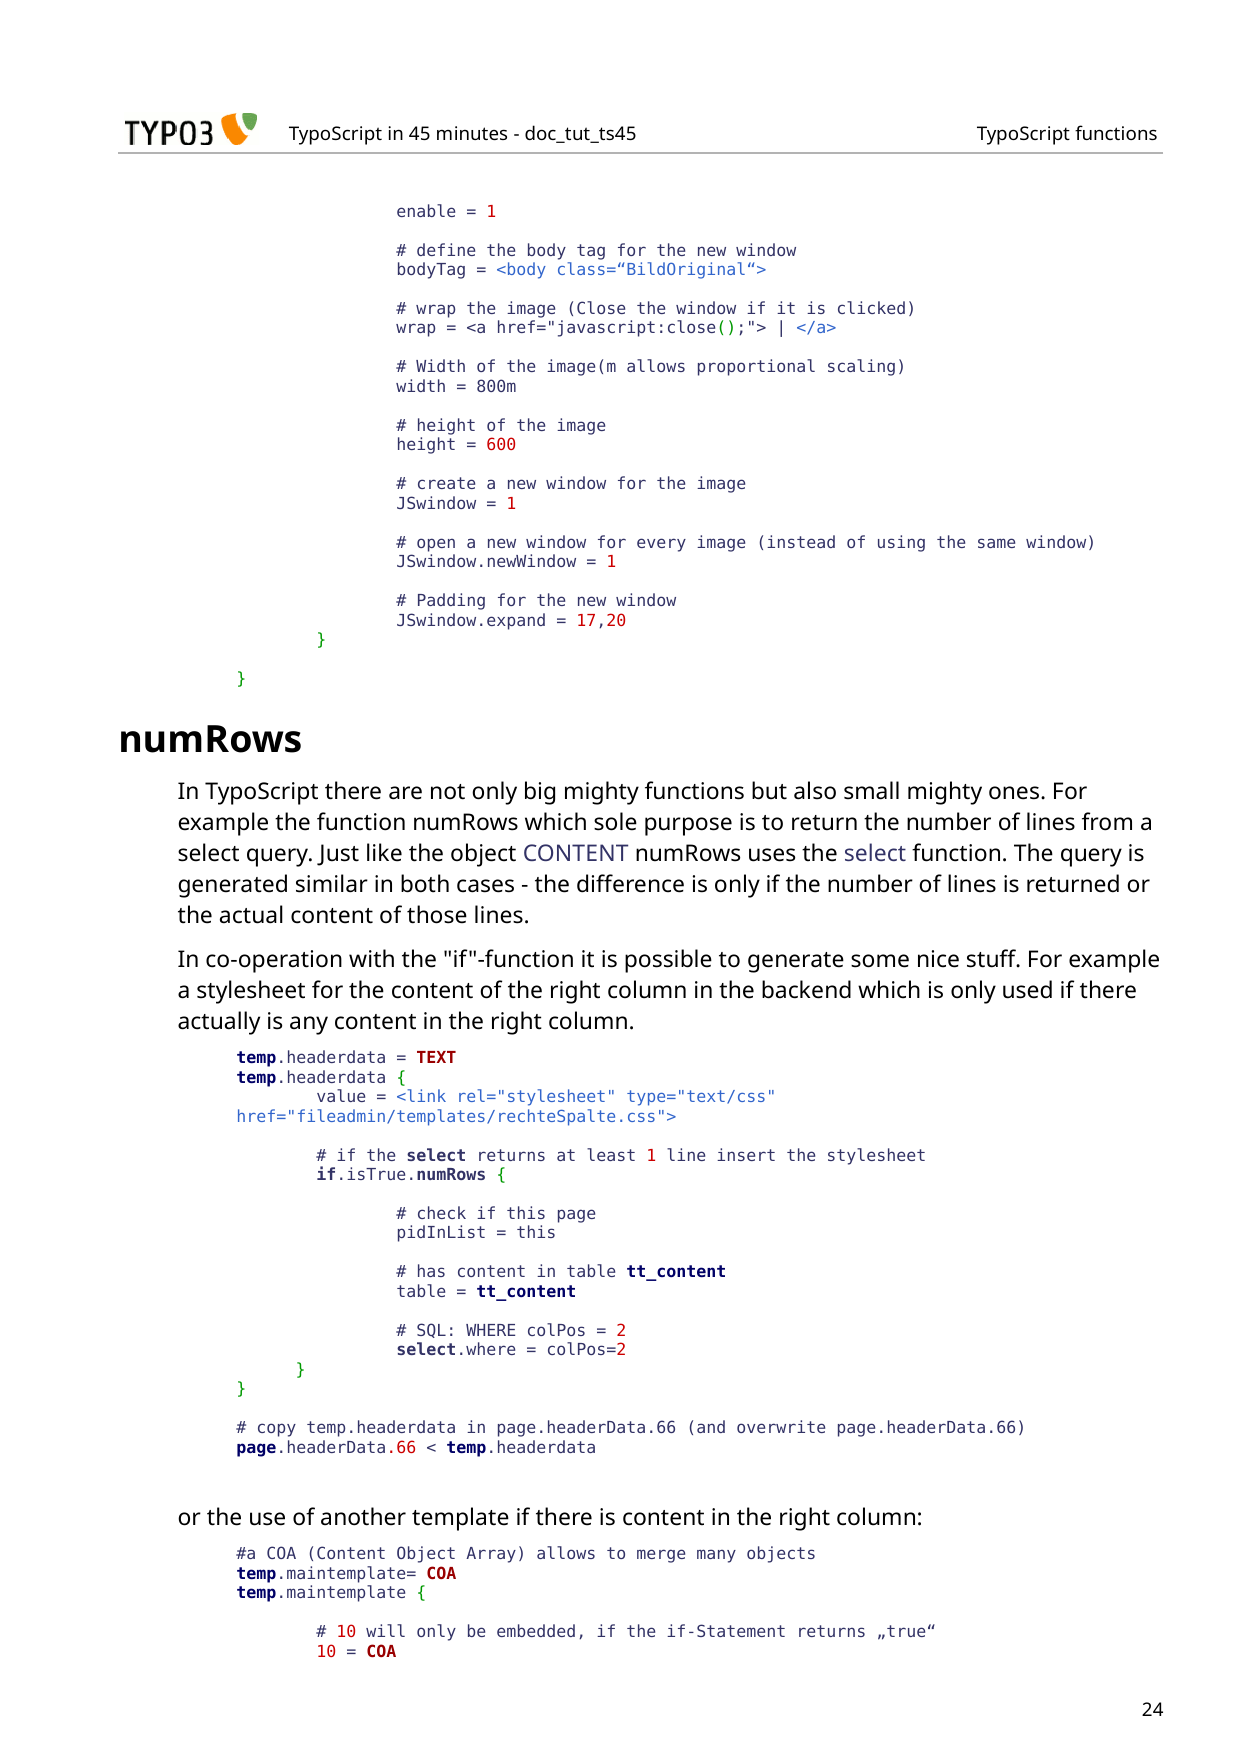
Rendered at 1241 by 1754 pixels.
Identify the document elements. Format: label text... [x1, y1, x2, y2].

text temp.maintemplate= COA [236, 1563, 1163, 1583]
text width = 800m [236, 377, 1163, 396]
text JSwindow.newWindow = 1 [236, 552, 1163, 572]
subtitle numRows [118, 712, 1163, 763]
text temp.maintemplate { [236, 1583, 1163, 1602]
text pidInList = this [236, 1223, 1163, 1243]
text wrap = <a href="javascript:close();"> | </a> [236, 318, 1163, 338]
text # SQL: WHERE colPos = 2 [236, 1321, 1163, 1340]
text } [236, 1360, 1163, 1379]
text } [236, 630, 1163, 649]
text #a COA (Content Object Array) allows to merge many objects [236, 1544, 1163, 1563]
text temp.headerdata = TEXT [236, 1048, 1163, 1068]
text } [236, 1379, 1163, 1399]
text select.where = colPos=2 [236, 1340, 1163, 1360]
text # has content in table tt_content [236, 1262, 1163, 1282]
text # wrap the image (Close the window if it is clicked) [236, 299, 1163, 318]
text # check if this page [236, 1204, 1163, 1223]
text In TypoScript there are not only big mighty functions but also small mighty ones. For example the function numRows which sole purpose is to return the number of lines from a select query. Just like the object CONTENT numRows uses the select function. The query is generated similar in both cases - the difference is only if the number of lines is returned or the actual content of those lines. [177, 775, 1163, 930]
text # Width of the image(m allows proportional scaling) [236, 357, 1163, 377]
text In co-operation with the "if"-function it is possible to generate some nice stuff. For example a stylesheet for the content of the right column in the backend which is only used if there actually is any content in the right column. [177, 943, 1163, 1036]
text value = <link rel="stylesheet" type="text/css" href="fileadmin/templates/rechteSpalte.css"> [236, 1087, 1163, 1126]
text # height of the image [236, 416, 1163, 435]
text } [236, 669, 1163, 688]
text JSwindow.expand = 17,20 [236, 611, 1163, 630]
picture [124, 112, 260, 145]
text bodyTag = <body class=“BildOriginal“> [236, 260, 1163, 279]
text # 10 will only be embedded, if the if-Statement returns „true“ [236, 1622, 1163, 1641]
text 10 = COA [236, 1641, 1163, 1661]
text if.isTrue.numRows { [236, 1165, 1163, 1184]
text page.headerData.66 < temp.headerdata [236, 1438, 1163, 1457]
text table = tt_content [236, 1282, 1163, 1301]
text # define the body tag for the new window [236, 241, 1163, 260]
text enable = 1 [236, 202, 1163, 221]
text # if the select returns at least 1 line insert the stylesheet [236, 1146, 1163, 1165]
text JSwindow = 1 [236, 494, 1163, 513]
text # open a new window for every image (instead of using the same window) [236, 533, 1163, 552]
text temp.headerdata { [236, 1068, 1163, 1087]
text # create a new window for the image [236, 474, 1163, 494]
text height = 600 [236, 435, 1163, 455]
text # Padding for the new window [236, 591, 1163, 611]
text # copy temp.headerdata in page.headerData.66 (and overwrite page.headerData.66) [236, 1418, 1163, 1438]
text or the use of another template if there is content in the right column: [177, 1501, 1163, 1532]
